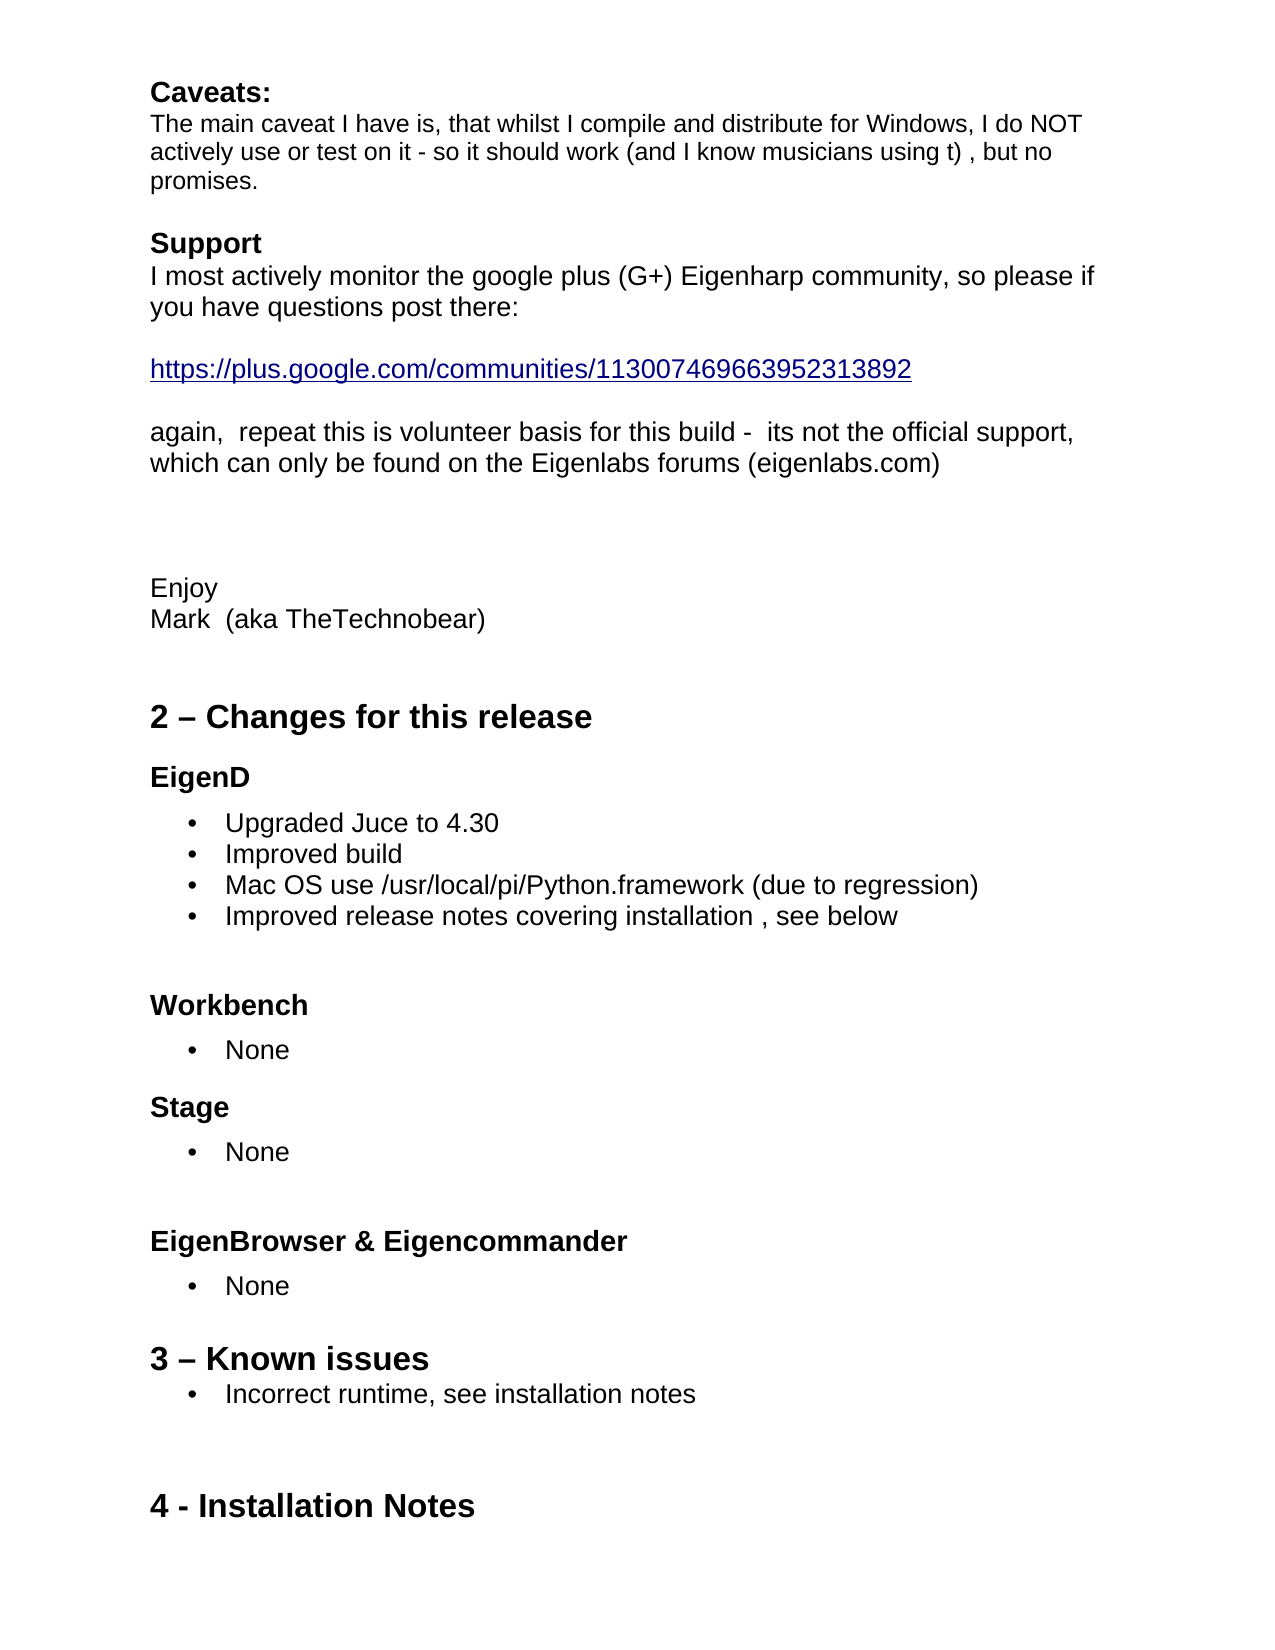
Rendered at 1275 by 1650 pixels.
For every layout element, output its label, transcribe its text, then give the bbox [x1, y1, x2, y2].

text I most actively monitor the google plus (G+) Eigenharp community, so please if you have questions post there: [150, 259, 1125, 322]
list Upgraded Juce to 4.30 [187, 807, 1125, 838]
text Enjoy [150, 572, 1125, 603]
text Workbench [150, 988, 1125, 1021]
text Caveats: [150, 75, 1125, 108]
list Incorrect runtime, see installation notes [187, 1378, 1125, 1409]
list Improved build [187, 838, 1125, 869]
text The main caveat I have is, that whilst I compile and distribute for Windows, I do NOT actively use or test on it - so it should work (and I know musicians using t) , but no promises. [150, 108, 1125, 195]
text again, repeat this is volunteer basis for this build - its not the official support, which can only be found on the Eigenlabs forums (eigenlabs.com) [150, 416, 1125, 478]
text 2 – Changes for this release [150, 697, 1125, 736]
text https://plus.google.com/communities/113007469663952313892 [150, 353, 1125, 384]
text Support [150, 226, 1125, 259]
text 3 – Known issues [150, 1339, 1125, 1378]
text EigenBrowser & Eigencommander [150, 1223, 1125, 1257]
list None [187, 1034, 1125, 1065]
list Improved release notes covering installation , see below [187, 900, 1125, 932]
text Mark (aka TheTechnobear) [150, 603, 1125, 634]
text EigenD [150, 761, 1125, 794]
list None [187, 1269, 1125, 1301]
text 4 - Installation Notes [150, 1486, 1125, 1524]
list Mac OS use /usr/local/pi/Python.framework (due to regression) [187, 869, 1125, 900]
list None [187, 1136, 1125, 1167]
text Stage [150, 1090, 1125, 1124]
